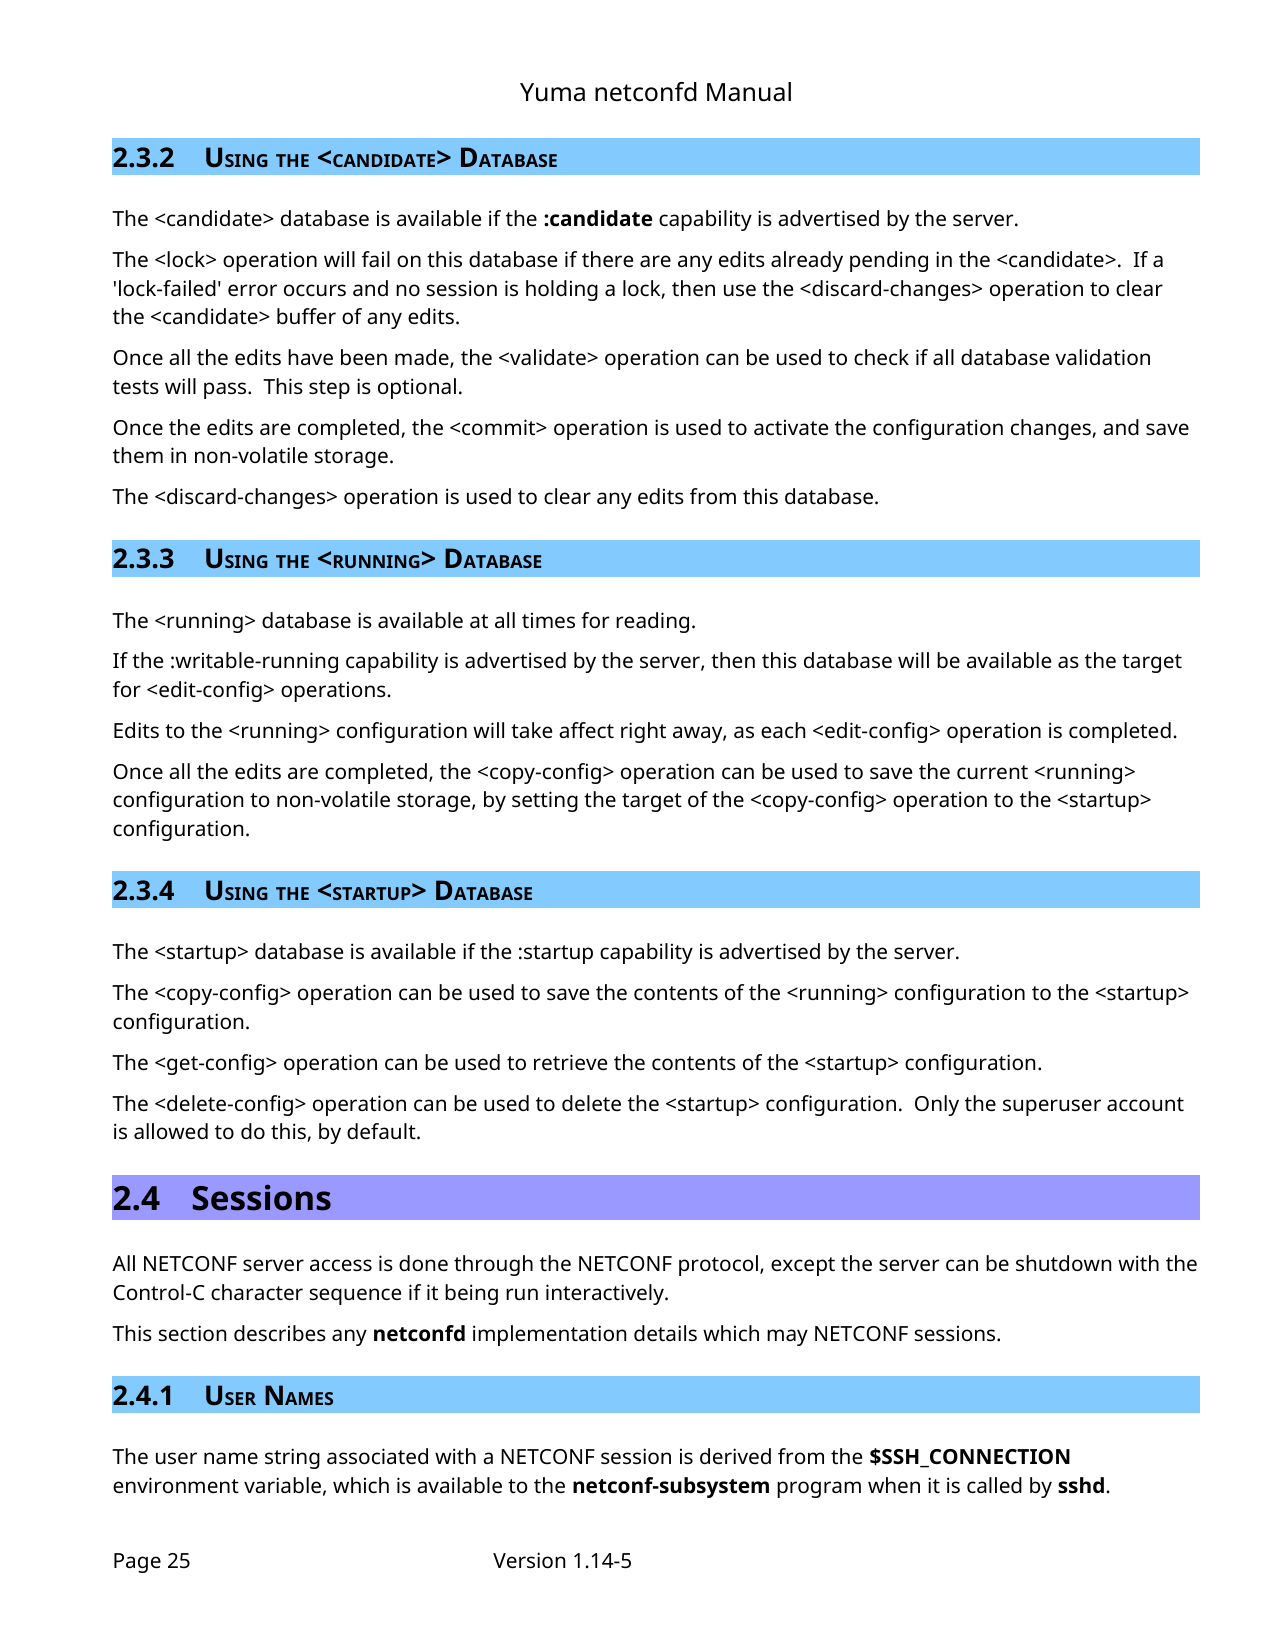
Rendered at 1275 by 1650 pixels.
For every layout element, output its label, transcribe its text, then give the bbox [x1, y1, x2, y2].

text Edits to the <running> configuration will take affect right away, as each <edit-config> operation is completed. [112, 716, 1200, 744]
subtitle Sessions [112, 1175, 1200, 1220]
text The <delete-config> operation can be used to delete the <startup> configuration. Only the superuser account is allowed to do this, by default. [112, 1089, 1200, 1146]
text If the :writable-running capability is advertised by the server, then this database will be available as the target for <edit-config> operations. [112, 647, 1200, 703]
text All NETCONF server access is done through the NETCONF protocol, except the server can be shutdown with the Control-C character sequence if it being run interactively. [112, 1249, 1200, 1306]
text The user name string associated with a NETCONF session is derived from the $SSH_CONNECTION environment variable, which is available to the netconf-subsystem program when it is called by sshd. [112, 1442, 1200, 1499]
text The <running> database is available at all times for reading. [112, 606, 1200, 634]
text The <discard-changes> operation is used to clear any edits from this database. [112, 482, 1200, 511]
text Once all the edits have been made, the <validate> operation can be used to check if all database validation tests will pass. This step is optional. [112, 343, 1200, 400]
text The <startup> database is available if the :startup capability is advertised by the server. [112, 937, 1200, 966]
text Once the edits are completed, the <commit> operation is used to activate the configuration changes, and save them in non-volatile storage. [112, 413, 1200, 469]
text The <copy-config> operation can be used to save the contents of the <running> configuration to the <startup> configuration. [112, 978, 1200, 1035]
subtitle Using the <running> Database [112, 540, 1200, 577]
text The <get-config> operation can be used to retrieve the contents of the <startup> configuration. [112, 1048, 1200, 1076]
text This section describes any netconfd implementation details which may NETCONF sessions. [112, 1319, 1200, 1347]
text The <candidate> database is available if the :candidate capability is advertised by the server. [112, 204, 1200, 233]
subtitle Using the <startup> Database [112, 871, 1200, 908]
subtitle User Names [112, 1376, 1200, 1413]
text The <lock> operation will fail on this database if there are any edits already pending in the <candidate>. If a 'lock-failed' error occurs and no session is holding a lock, then use the <discard-changes> operation to clear the <candidate> buffer of any edits. [112, 246, 1200, 331]
subtitle Using the <candidate> Database [112, 138, 1200, 175]
text Once all the edits are completed, the <copy-config> operation can be used to save the current <running> configuration to non-volatile storage, by setting the target of the <copy-config> operation to the <startup> configuration. [112, 757, 1200, 842]
